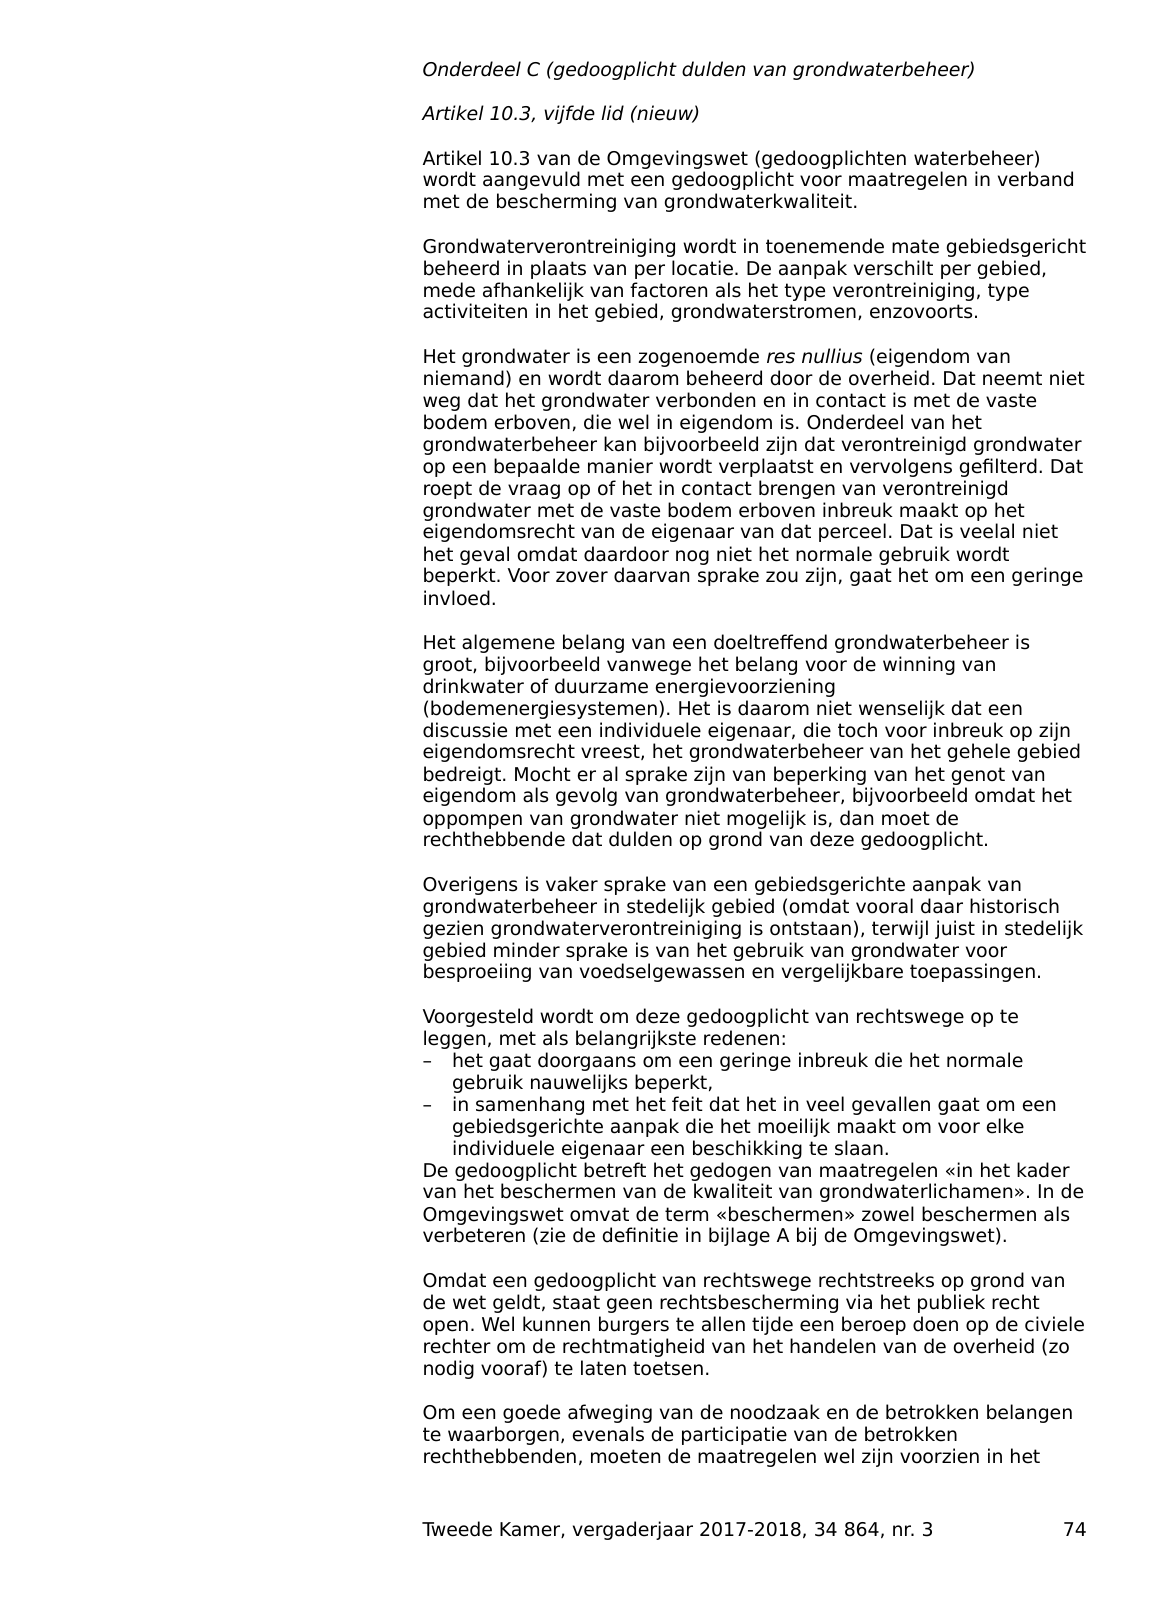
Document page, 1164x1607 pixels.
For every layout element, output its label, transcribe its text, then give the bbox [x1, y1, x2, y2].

text Omdat een gedoogplicht van rechtswege rechtstreeks op grond van de wet geldt, staat geen rechtsbescherming via het publiek recht open. Wel kunnen burgers te allen tijde een beroep doen op de civiele rechter om de rechtmatigheid van het handelen van de overheid (zo nodig vooraf) te laten toetsen. [422, 1269, 1087, 1379]
text – in samenhang met het feit dat het in veel gevallen gaat om een gebiedsgerichte aanpak die het moeilijk maakt om voor elke individuele eigenaar een beschikking te slaan. [422, 1093, 1087, 1159]
text De gedoogplicht betreft het gedogen van maatregelen «in het kader van het beschermen van de kwaliteit van grondwaterlichamen». In de Omgevingswet omvat de term «beschermen» zowel beschermen als verbeteren (zie de definitie in bijlage A bij de Omgevingswet). [422, 1159, 1087, 1247]
text Grondwaterverontreiniging wordt in toenemende mate gebiedsgericht beheerd in plaats van per locatie. De aanpak verschilt per gebied, mede afhankelijk van factoren als het type verontreiniging, type activiteiten in het gebied, grondwaterstromen, enzovoorts. [422, 236, 1087, 323]
text Voorgesteld wordt om deze gedoogplicht van rechtswege op te leggen, met als belangrijkste redenen: [422, 1006, 1087, 1049]
text Om een goede afweging van de noodzaak en de betrokken belangen te waarborgen, evenals de participatie van de betrokken rechthebbenden, moeten de maatregelen wel zijn voorzien in het [422, 1402, 1087, 1468]
subtitle Onderdeel C (gedoogplicht dulden van grondwaterbeheer) [422, 59, 1087, 81]
text Het algemene belang van een doeltreffend grondwaterbeheer is groot, bijvoorbeeld vanwege het belang voor de winning van drinkwater of duurzame energievoorziening (bodemenergiesystemen). Het is daarom niet wenselijk dat een discussie met een individuele eigenaar, die toch voor inbreuk op zijn eigendomsrecht vreest, het grondwaterbeheer van het gehele gebied bedreigt. Mocht er al sprake zijn van beperking van het genot van eigendom als gevolg van grondwaterbeheer, bijvoorbeeld omdat het oppompen van grondwater niet mogelijk is, dan moet de rechthebbende dat dulden op grond van deze gedoogplicht. [422, 632, 1087, 851]
text – het gaat doorgaans om een geringe inbreuk die het normale gebruik nauwelijks beperkt, [422, 1049, 1087, 1093]
subtitle Artikel 10.3, vijfde lid (nieuw) [422, 103, 1087, 125]
text Overigens is vaker sprake van een gebiedsgerichte aanpak van grondwaterbeheer in stedelijk gebied (omdat vooral daar historisch gezien grondwaterverontreiniging is ontstaan), terwijl juist in stedelijk gebied minder sprake is van het gebruik van grondwater voor besproeiing van voedselgewassen en vergelijkbare toepassingen. [422, 873, 1087, 983]
text Artikel 10.3 van de Omgevingswet (gedoogplichten waterbeheer) wordt aangevuld met een gedoogplicht voor maatregelen in verband met de bescherming van grondwaterkwaliteit. [422, 147, 1087, 213]
text Het grondwater is een zogenoemde res nullius (eigendom van niemand) en wordt daarom beheerd door de overheid. Dat neemt niet weg dat het grondwater verbonden en in contact is met de vaste bodem erboven, die wel in eigendom is. Onderdeel van het grondwaterbeheer kan bijvoorbeeld zijn dat verontreinigd grondwater op een bepaalde manier wordt verplaatst en vervolgens gefilterd. Dat roept de vraag op of het in contact brengen van verontreinigd grondwater met de vaste bodem erboven inbreuk maakt op het eigendomsrecht van de eigenaar van dat perceel. Dat is veelal niet het geval omdat daardoor nog niet het normale gebruik wordt beperkt. Voor zover daarvan sprake zou zijn, gaat het om een geringe invloed. [422, 346, 1087, 609]
